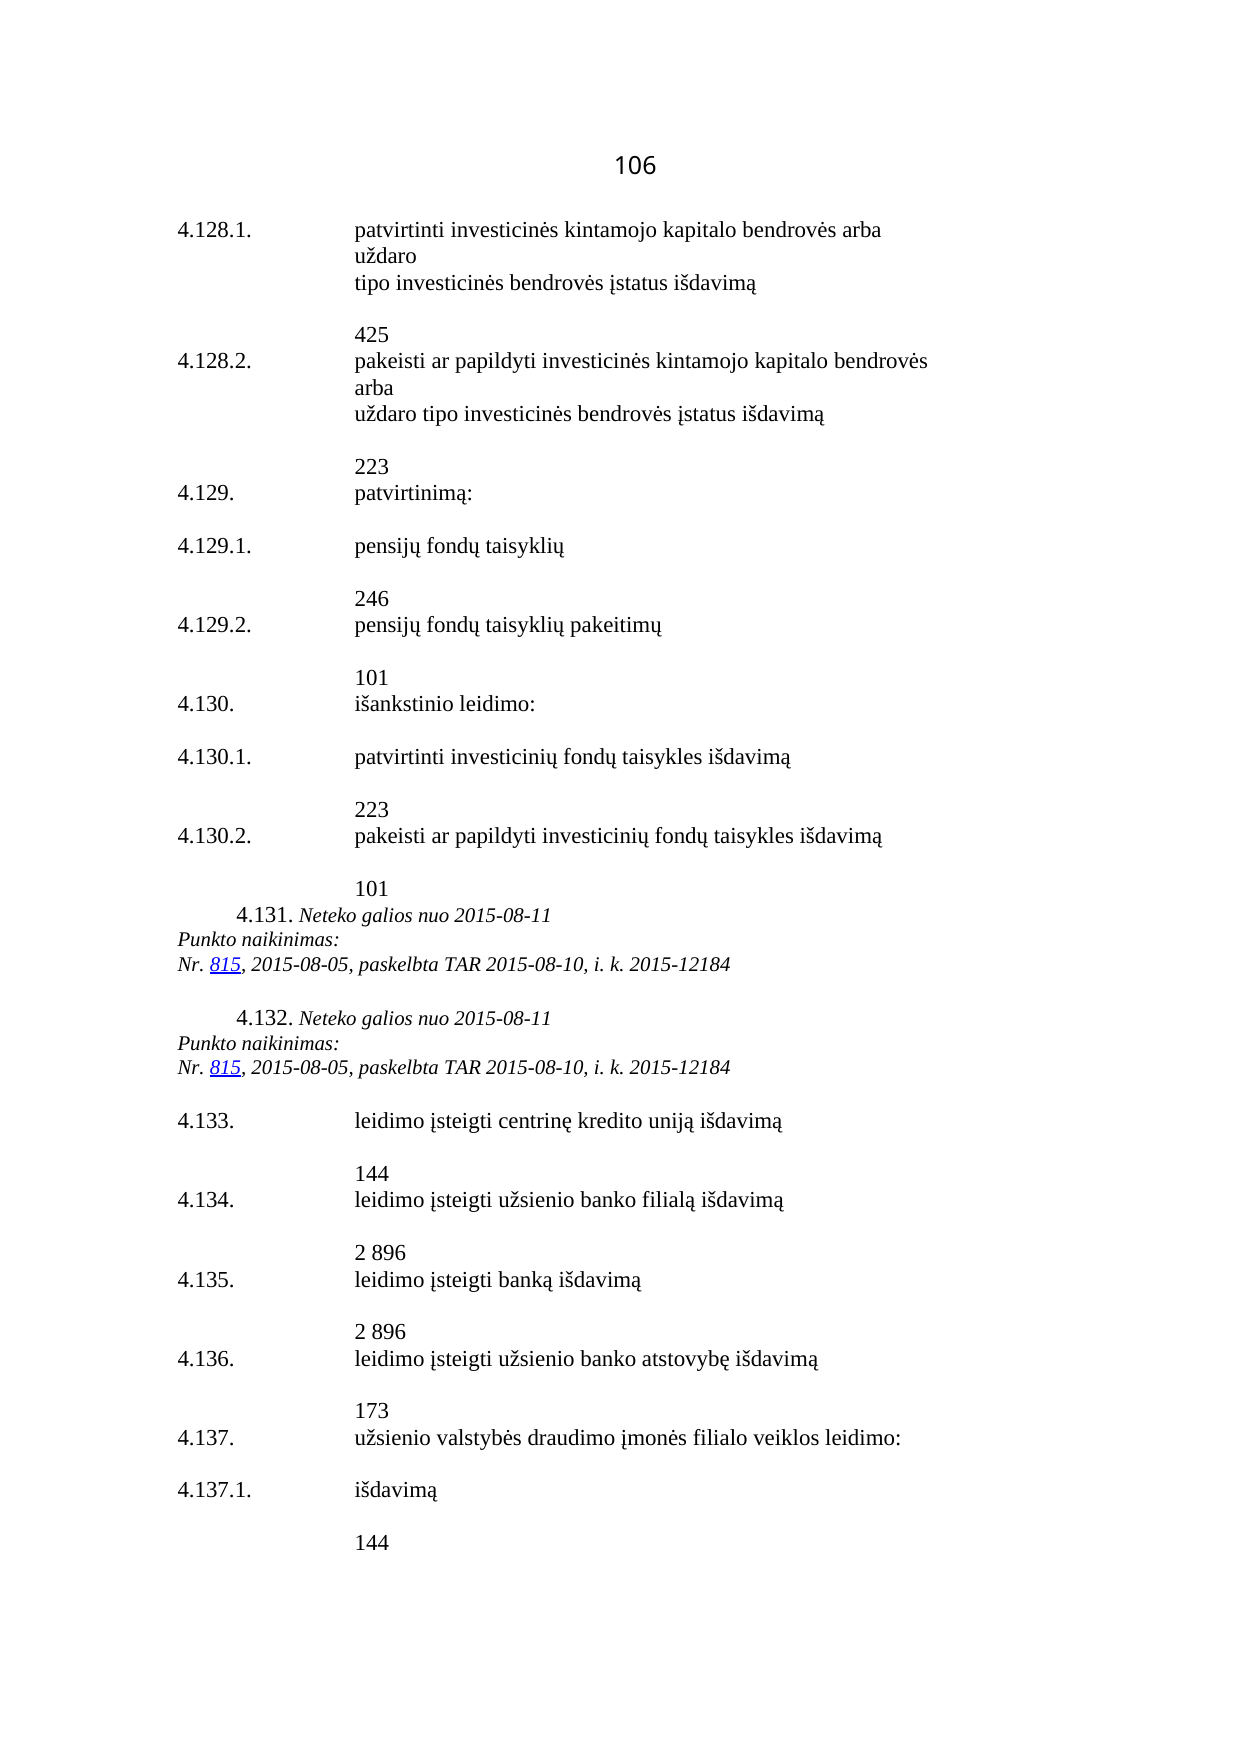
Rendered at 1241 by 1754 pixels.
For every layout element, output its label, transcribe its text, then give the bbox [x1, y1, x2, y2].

text 4.130. išankstinio leidimo: [177, 690, 945, 743]
text 4.135. leidimo įsteigti banką išdavimą 2 896 [177, 1266, 945, 1345]
text Punkto naikinimas: [177, 1031, 1093, 1055]
text 4.133. leidimo įsteigti centrinę kredito uniją išdavimą 144 [177, 1107, 945, 1187]
text 4.129.1. pensijų fondų taisyklių 246 [177, 532, 945, 611]
text 4.130.1. patvirtinti investicinių fondų taisykles išdavimą 223 [177, 743, 945, 822]
text 4.129. patvirtinimą: [177, 479, 945, 532]
text 4.128.2. pakeisti ar papildyti investicinės kintamojo kapitalo bendrovės arba [177, 348, 945, 400]
text 4.132. Neteko galios nuo 2015-08-11 [177, 1004, 1093, 1031]
text 4.136. leidimo įsteigti užsienio banko atstovybę išdavimą 173 [177, 1345, 945, 1424]
text 4.128.1. patvirtinti investicinės kintamojo kapitalo bendrovės arba uždaro [177, 216, 945, 268]
text Nr. 815, 2015-08-05, paskelbta TAR 2015-08-10, i. k. 2015-12184 [177, 1055, 1093, 1079]
text tipo investicinės bendrovės įstatus išdavimą 425 [354, 268, 945, 348]
text 4.137. užsienio valstybės draudimo įmonės filialo veiklos leidimo: [177, 1424, 945, 1476]
text Punkto naikinimas: [177, 927, 1093, 951]
text 4.129.2. pensijų fondų taisyklių pakeitimų 101 [177, 611, 945, 690]
text 4.137.1. išdavimą 144 [177, 1476, 945, 1556]
text 4.134. leidimo įsteigti užsienio banko filialą išdavimą 2 896 [177, 1187, 945, 1266]
text Nr. 815, 2015-08-05, paskelbta TAR 2015-08-10, i. k. 2015-12184 [177, 951, 1093, 976]
text 4.130.2. pakeisti ar papildyti investicinių fondų taisykles išdavimą 101 [177, 822, 945, 901]
text 4.131. Neteko galios nuo 2015-08-11 [177, 901, 1093, 927]
text uždaro tipo investicinės bendrovės įstatus išdavimą 223 [354, 400, 945, 479]
